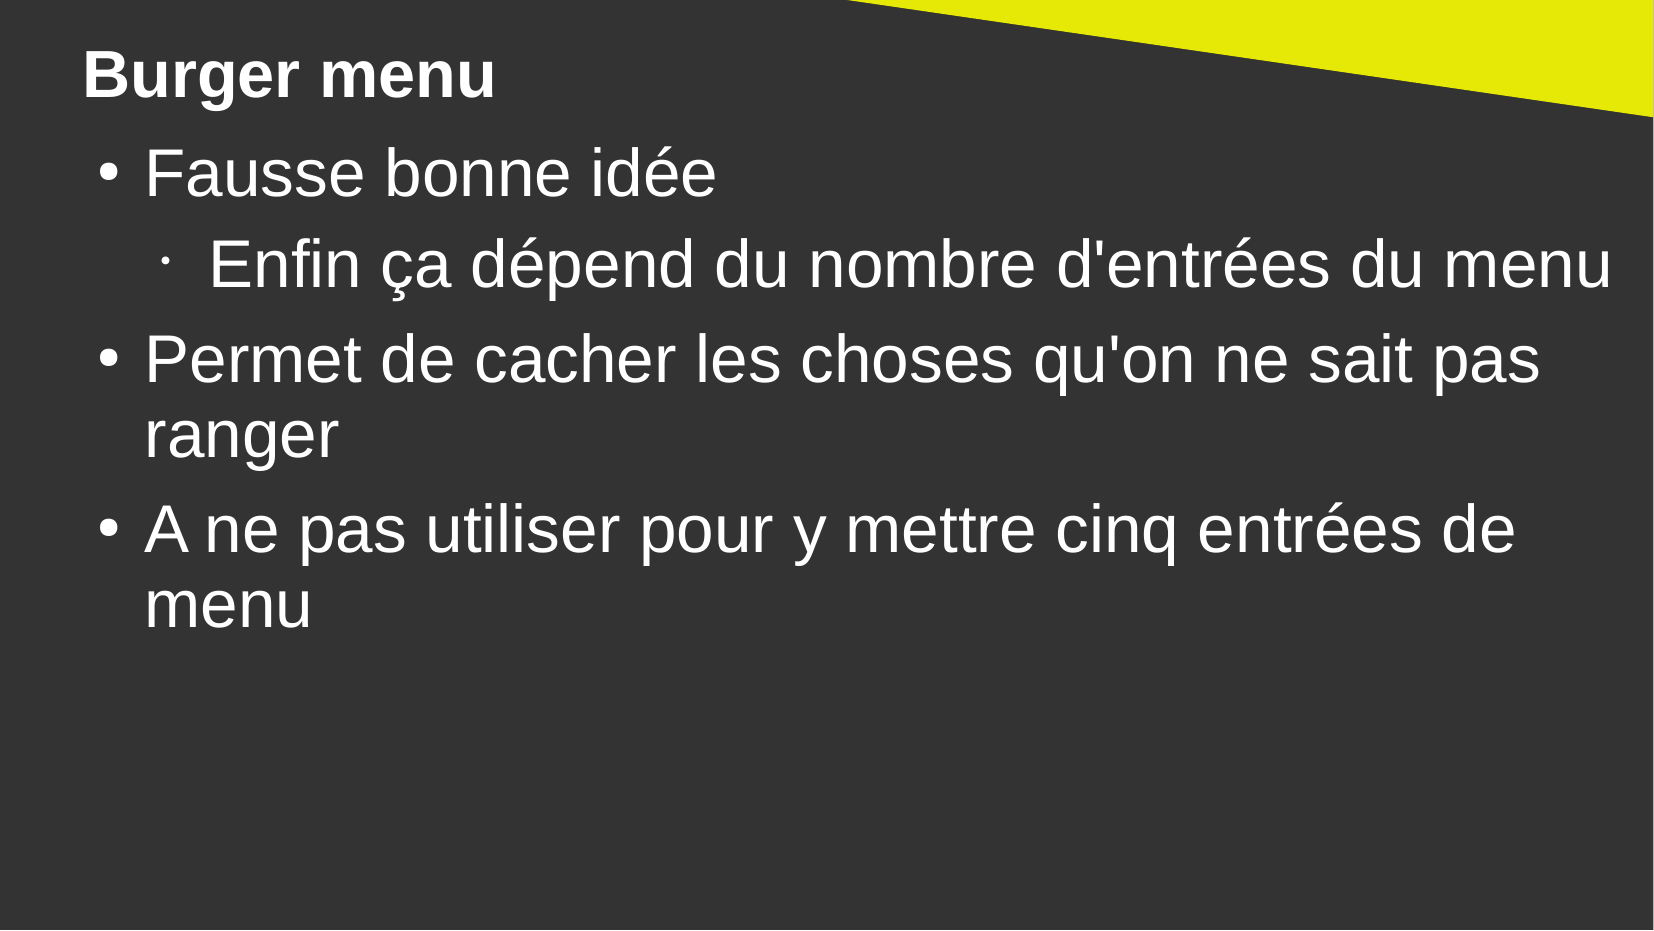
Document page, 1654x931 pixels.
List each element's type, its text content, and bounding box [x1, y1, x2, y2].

title Burger menu [82, 37, 1571, 114]
text_box [847, 0, 1654, 118]
list Fausse bonne idée Enfin ça dépend du nombre d'entrées du menu Permet de cacher les choses qu'on ne sait pas ranger A ne pas utiliser pour y mettre cinq entrées de menu [80, 135, 1620, 709]
